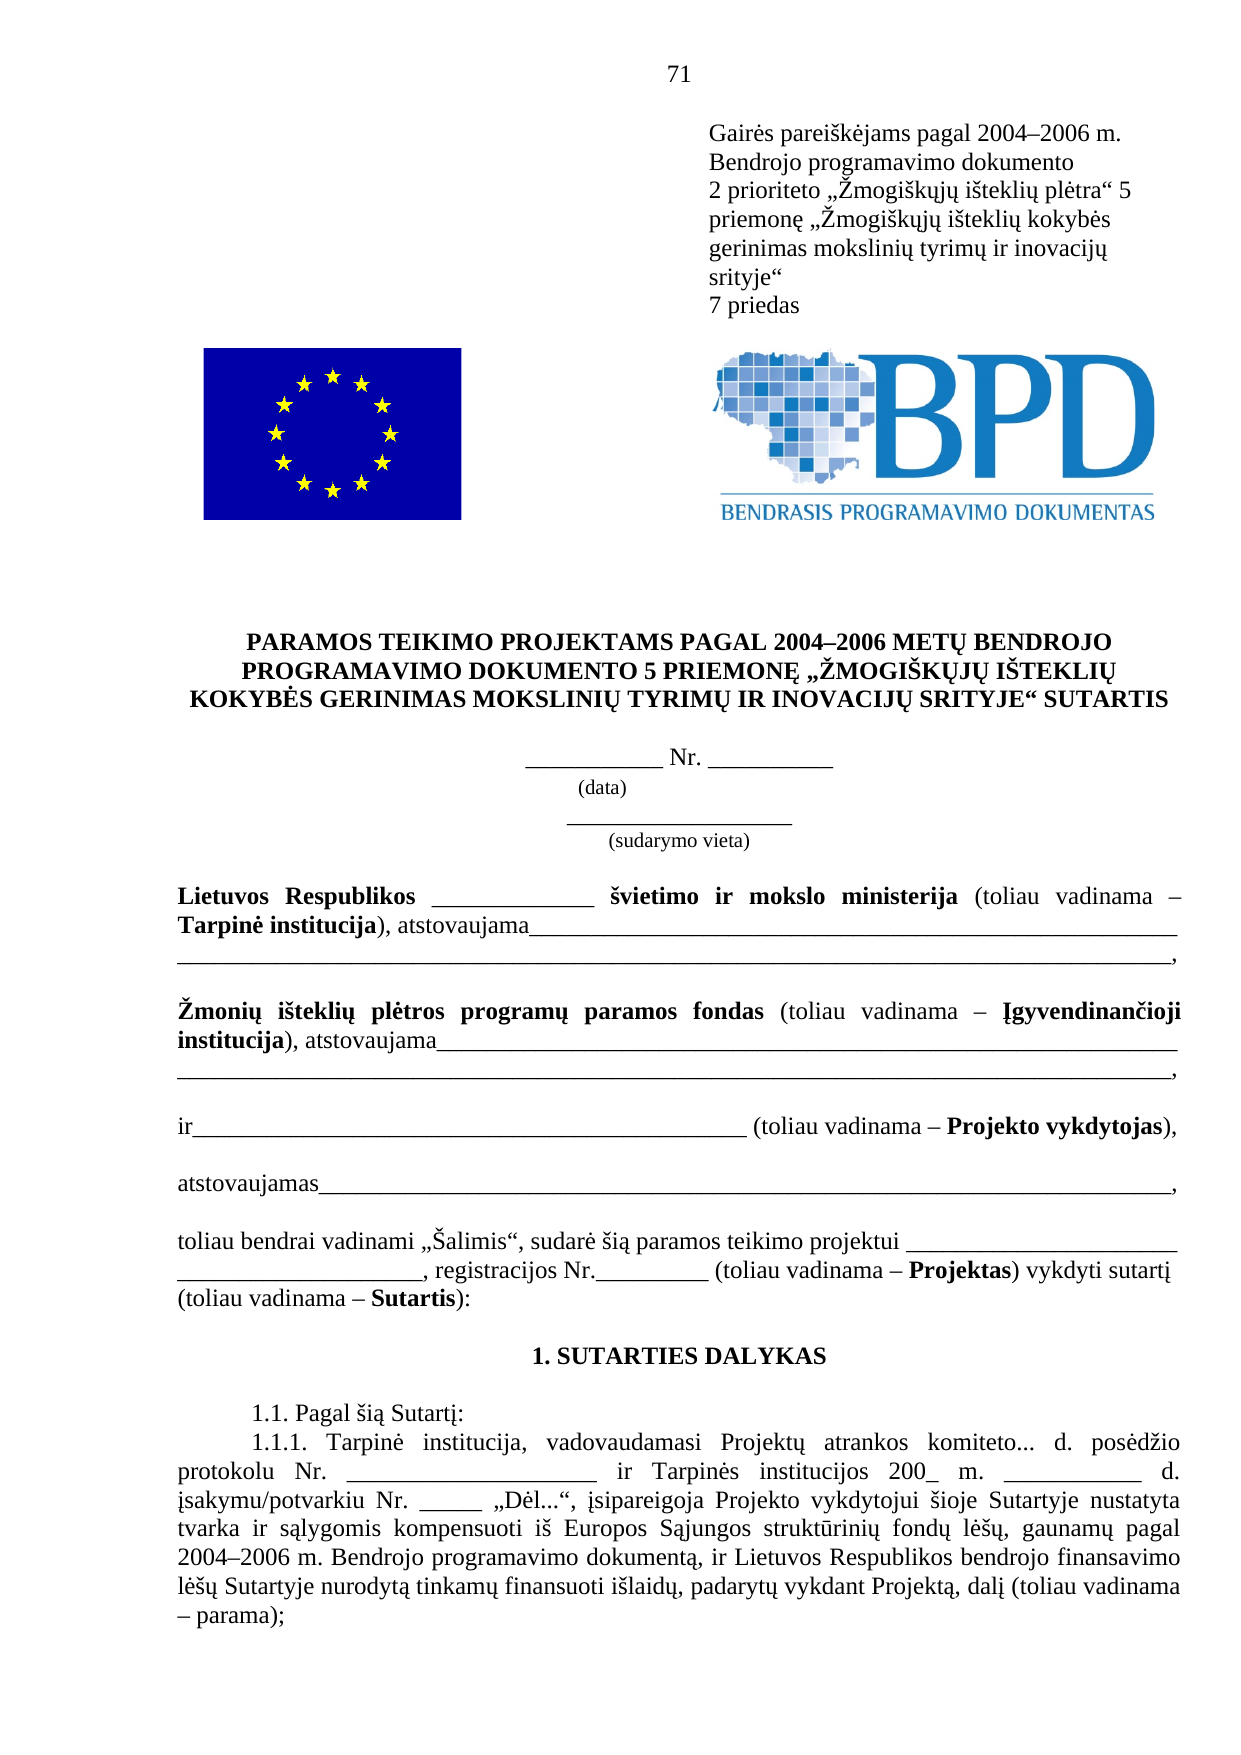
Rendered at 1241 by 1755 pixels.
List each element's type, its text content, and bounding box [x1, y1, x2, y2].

text srityje“ [177, 262, 1181, 291]
text 1.1.1. Tarpinė institucija, vadovaudamasi Projektų atrankos komiteto... d. posėdžio protokolu Nr. ____________________ ir Tarpinės institucijos 200_ m. ___________ d. įsakymu/potvarkiu Nr. _____ „Dėl...“, įsipareigoja Projekto vykdytojui šioje Sutartyje nustatyta tvarka ir sąlygomis kompensuoti iš Europos Sąjungos struktūrinių fondų lėšų, gaunamų pagal 2004–2006 m. Bendrojo programavimo dokumentą, ir Lietuvos Respublikos bendrojo finansavimo lėšų Sutartyje nurodytą tinkamų finansuoti išlaidų, padarytų vykdant Projektą, dalį (toliau vadinama – parama); [177, 1427, 1181, 1628]
text 2 prioriteto „Žmogiškųjų išteklių plėtra“ 5 [177, 176, 1181, 204]
text , [177, 1053, 1181, 1082]
text __________________ [177, 799, 1181, 828]
text , registracijos Nr._________ (toliau vadinama – Projektas) vykdyti sutartį [177, 1255, 1181, 1283]
text atstovaujamas , [177, 1168, 1181, 1197]
text (sudarymo vieta) [177, 828, 1181, 852]
text PARAMOS TEIKIMO PROJEKTAMS PAGAL 2004–2006 METŲ BENDROJO [177, 627, 1181, 656]
text Lietuvos Respublikos _____________ švietimo ir mokslo ministerija (toliau vadinama – Tarpinė institucija), atstovaujama [177, 881, 1181, 938]
text toliau bendrai vadinami „Šalimis“, sudarė šią paramos teikimo projektui [177, 1226, 1181, 1255]
text 1. SUTARTIES DALYKAS [177, 1341, 1181, 1370]
table_header [701, 348, 1181, 541]
text Gairės pareiškėjams pagal 2004–2006 m. [177, 118, 1181, 147]
text priemonę „Žmogiškųjų išteklių kokybės [177, 204, 1181, 233]
text PROGRAMAVIMO DOKUMENTO 5 PRIEMONĘ „ŽMOGIŠKŲJŲ IŠTEKLIŲ KOKYBĖS GERINIMAS MOKSLINIŲ TYRIMŲ IR INOVACIJŲ SRITYJE“ SUTARTIS [177, 656, 1181, 713]
text 7 priedas [177, 291, 1181, 319]
text Bendrojo programavimo dokumento [177, 147, 1181, 176]
text Žmonių išteklių plėtros programų paramos fondas (toliau vadinama – Įgyvendinančioji institucija), atstovaujama [177, 996, 1181, 1053]
text (data) [177, 771, 1181, 799]
text gerinimas mokslinių tyrimų ir inovacijų [177, 233, 1181, 262]
text , [177, 938, 1181, 967]
table_header [177, 348, 488, 541]
text 1.1. Pagal šią Sutartį: [177, 1398, 1181, 1427]
text ___________ Nr. __________ [177, 742, 1181, 771]
text (toliau vadinama – Sutartis): [177, 1283, 1181, 1312]
table_header [488, 348, 701, 541]
text ir (toliau vadinama – Projekto vykdytojas), [177, 1111, 1181, 1140]
